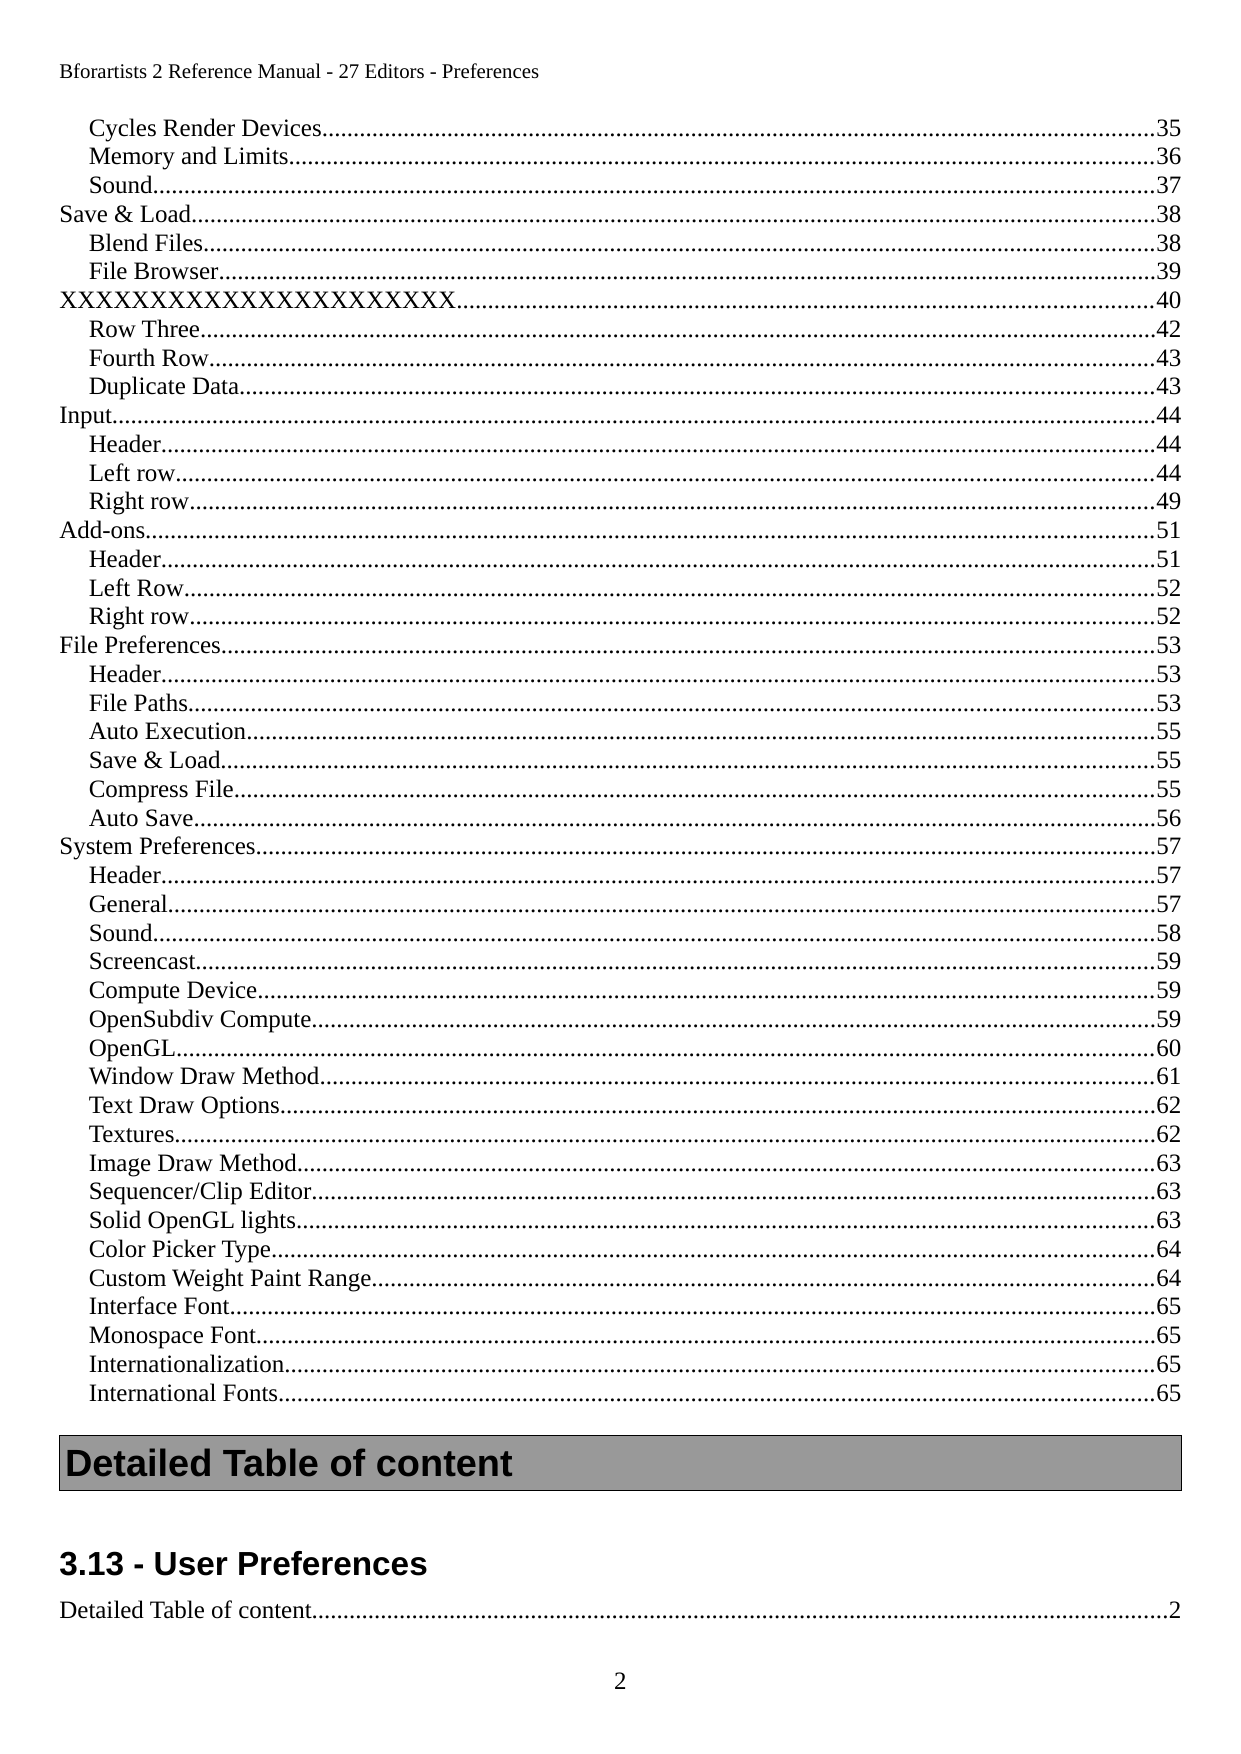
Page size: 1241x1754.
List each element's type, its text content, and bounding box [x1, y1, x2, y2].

text Left row 44 [88, 458, 1181, 486]
text Custom Weight Paint Range 64 [88, 1263, 1181, 1291]
text Interface Font 65 [88, 1291, 1181, 1320]
text Compute Device 59 [88, 975, 1181, 1004]
text Memory and Limits 36 [88, 141, 1181, 170]
text Sound 58 [88, 918, 1181, 946]
text Text Draw Options 62 [88, 1090, 1181, 1119]
text Fourth Row 43 [88, 343, 1181, 371]
text Header 53 [88, 659, 1181, 688]
text Header 51 [88, 544, 1181, 573]
text Header 44 [88, 429, 1181, 458]
text Detailed Table of content 2 [59, 1595, 1181, 1624]
text Screencast 59 [88, 946, 1181, 975]
text File Paths 53 [88, 688, 1181, 716]
text Sound 37 [88, 170, 1181, 199]
text General 57 [88, 889, 1181, 918]
text Left Row 52 [88, 573, 1181, 601]
text Solid OpenGL lights 63 [88, 1205, 1181, 1234]
text Save & Load 38 [59, 199, 1181, 228]
text Monospace Font 65 [88, 1320, 1181, 1349]
text Textures 62 [88, 1119, 1181, 1148]
subtitle 3.13 - User Preferences [59, 1544, 1181, 1583]
text Duplicate Data 43 [88, 371, 1181, 400]
text Save & Load 55 [88, 745, 1181, 774]
text Cycles Render Devices 35 [88, 113, 1181, 141]
text Right row 49 [88, 486, 1181, 515]
text Header 57 [88, 860, 1181, 889]
text File Preferences 53 [59, 630, 1181, 659]
text Internationalization 65 [88, 1349, 1181, 1378]
text System Preferences 57 [59, 831, 1181, 860]
text OpenSubdiv Compute 59 [88, 1004, 1181, 1033]
text XXXXXXXXXXXXXXXXXXXXXX 40 [59, 285, 1181, 314]
table_header Detailed Table of content [60, 1436, 1181, 1490]
text Add-ons 51 [59, 515, 1181, 544]
text Auto Save 56 [88, 803, 1181, 831]
text Row Three 42 [88, 314, 1181, 343]
text Auto Execution 55 [88, 716, 1181, 745]
text Right row 52 [88, 601, 1181, 630]
text File Browser 39 [88, 256, 1181, 285]
text Color Picker Type 64 [88, 1234, 1181, 1263]
text Input 44 [59, 400, 1181, 429]
text Compress File 55 [88, 774, 1181, 803]
text International Fonts 65 [88, 1378, 1181, 1406]
text OpenGL 60 [88, 1033, 1181, 1061]
text Blend Files 38 [88, 228, 1181, 256]
text Sequencer/Clip Editor 63 [88, 1176, 1181, 1205]
text Window Draw Method 61 [88, 1061, 1181, 1090]
text Image Draw Method 63 [88, 1148, 1181, 1176]
